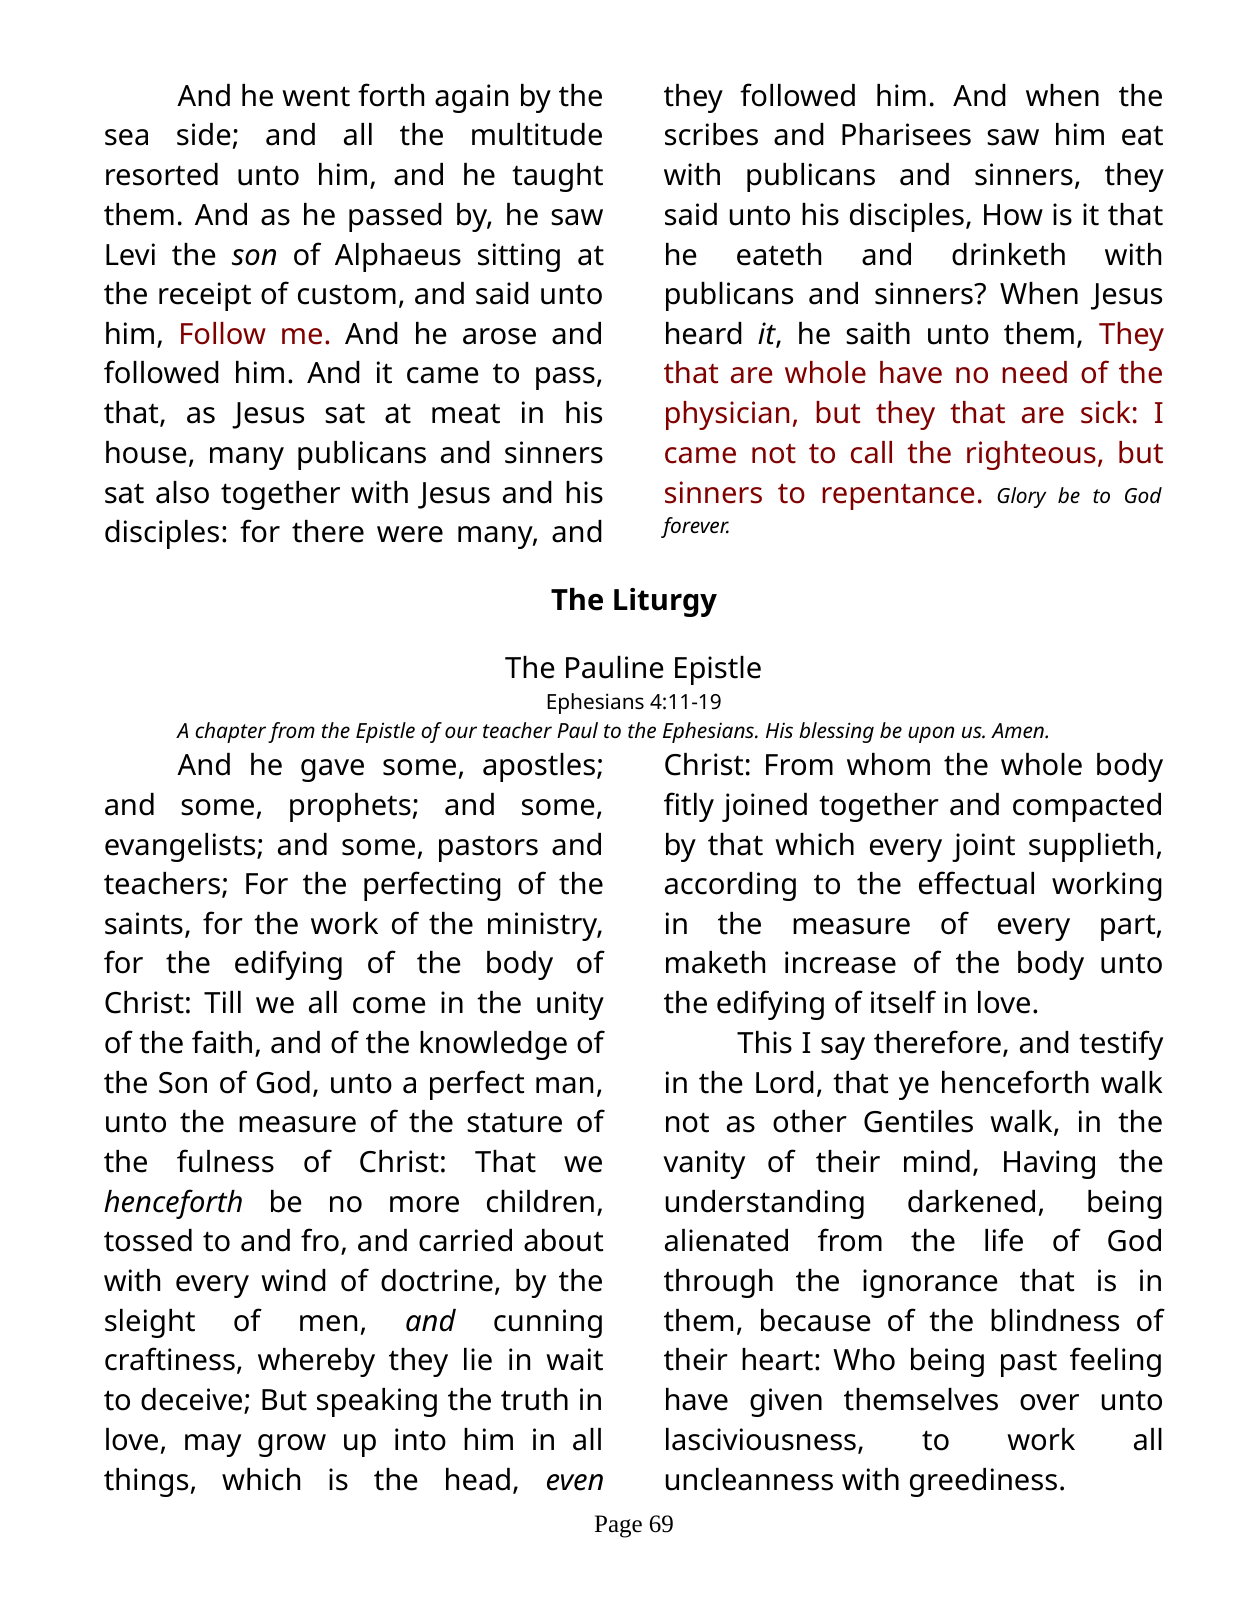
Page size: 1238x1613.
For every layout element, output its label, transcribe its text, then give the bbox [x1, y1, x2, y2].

text Ephesians 4:11-19 [103, 687, 1164, 716]
text A chapter from the Epistle of our teacher Paul to the Ephesians. His blessing be upon us. Amen. [103, 716, 1164, 744]
text And he gave some, apostles; and some, prophets; and some, evangelists; and some, pastors and teachers; For the perfecting of the saints, for the work of the ministry, for the edifying of the body of Christ: Till we all come in the unity of the faith, and of the knowledge of the Son of God, unto a perfect man, unto the measure of the stature of the fulness of Christ: That we henceforth be no more children, tossed to and fro, and carried about with every wind of doctrine, by the sleight of men, and cunning craftiness, whereby they lie in wait to deceive; But speaking the truth in love, may grow up into him in all things, which is the head, even [103, 744, 604, 1498]
text And he went forth again by the sea side; and all the multitude resorted unto him, and he taught them. And as he passed by, he saw Levi the son of Alphaeus sitting at the receipt of custom, and said unto him, Follow me. And he arose and followed him. And it came to pass, that, as Jesus sat at meat in his house, many publicans and sinners sat also together with Jesus and his disciples: for there were many, and [103, 75, 604, 551]
text The Liturgy [103, 580, 1164, 619]
text The Pauline Epistle [103, 648, 1164, 687]
text Christ: From whom the whole body fitly joined together and compacted by that which every joint supplieth, according to the effectual working in the measure of every part, maketh increase of the body unto the edifying of itself in love. [663, 744, 1164, 1022]
text This I say therefore, and testify in the Lord, that ye henceforth walk not as other Gentiles walk, in the vanity of their mind, Having the understanding darkened, being alienated from the life of God through the ignorance that is in them, because of the blindness of their heart: Who being past feeling have given themselves over unto lasciviousness, to work all uncleanness with greediness. [663, 1022, 1164, 1498]
text they followed him. And when the scribes and Pharisees saw him eat with publicans and sinners, they said unto his disciples, How is it that he eateth and drinketh with publicans and sinners? When Jesus heard it, he saith unto them, They that are whole have no need of the physician, but they that are sick: I came not to call the righteous, but sinners to repentance. Glory be to God forever. [663, 75, 1164, 540]
